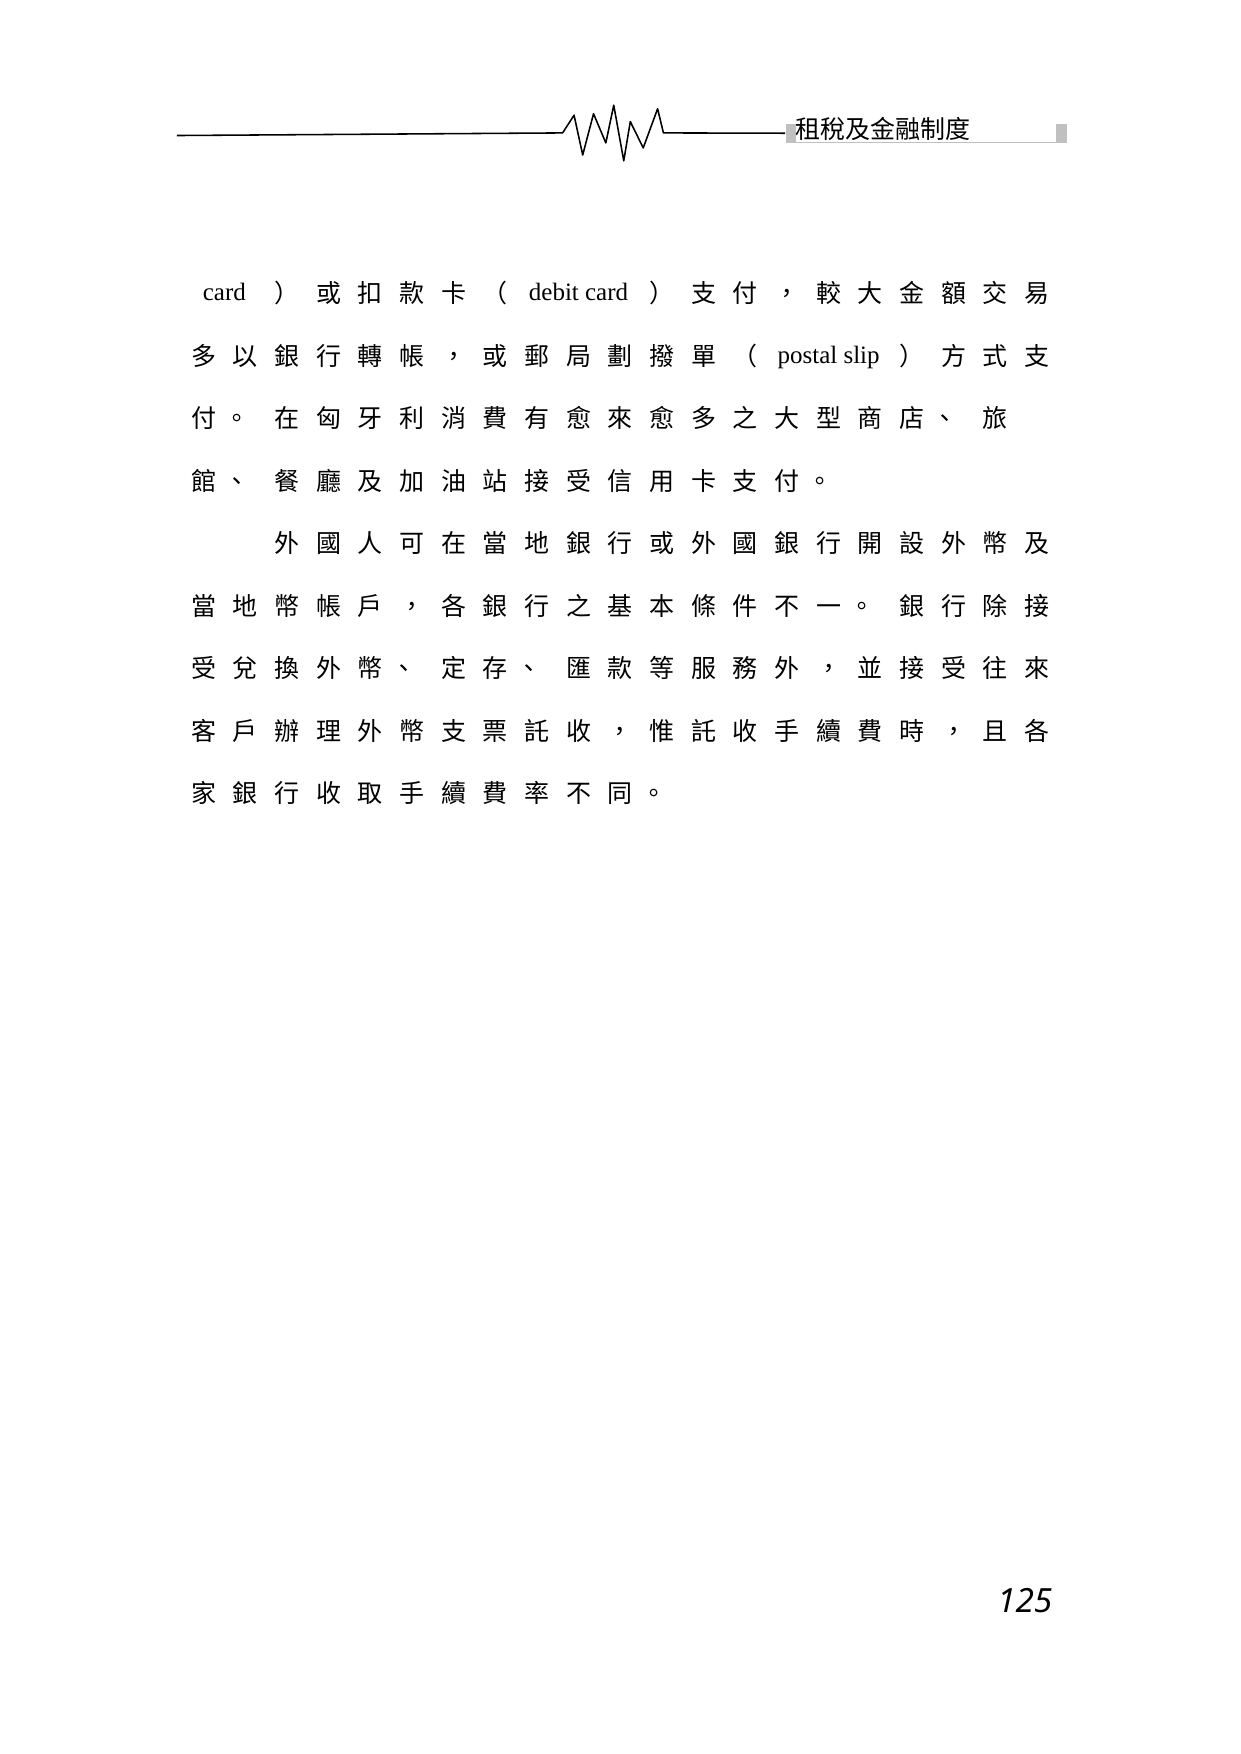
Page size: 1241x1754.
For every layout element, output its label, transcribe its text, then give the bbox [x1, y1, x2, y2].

text 外國人可在當地銀行或外國銀行開設外幣及當地幣帳戶，各銀行之基本條件不一。銀行除接受兌換外幣、定存、匯款等服務外，並接受往來客戶辦理外幣支票託收，惟託收手續費時，且各家銀行收取手續費率不同。 [183, 500, 1058, 813]
text card）或扣款卡（debit card）支付，較大金額交易多以銀行轉帳，或郵局劃撥單（postal slip）方式支付。在匈牙利消費有愈來愈多之大型商店、旅館、餐廳及加油站接受信用卡支付。 [183, 250, 1058, 500]
